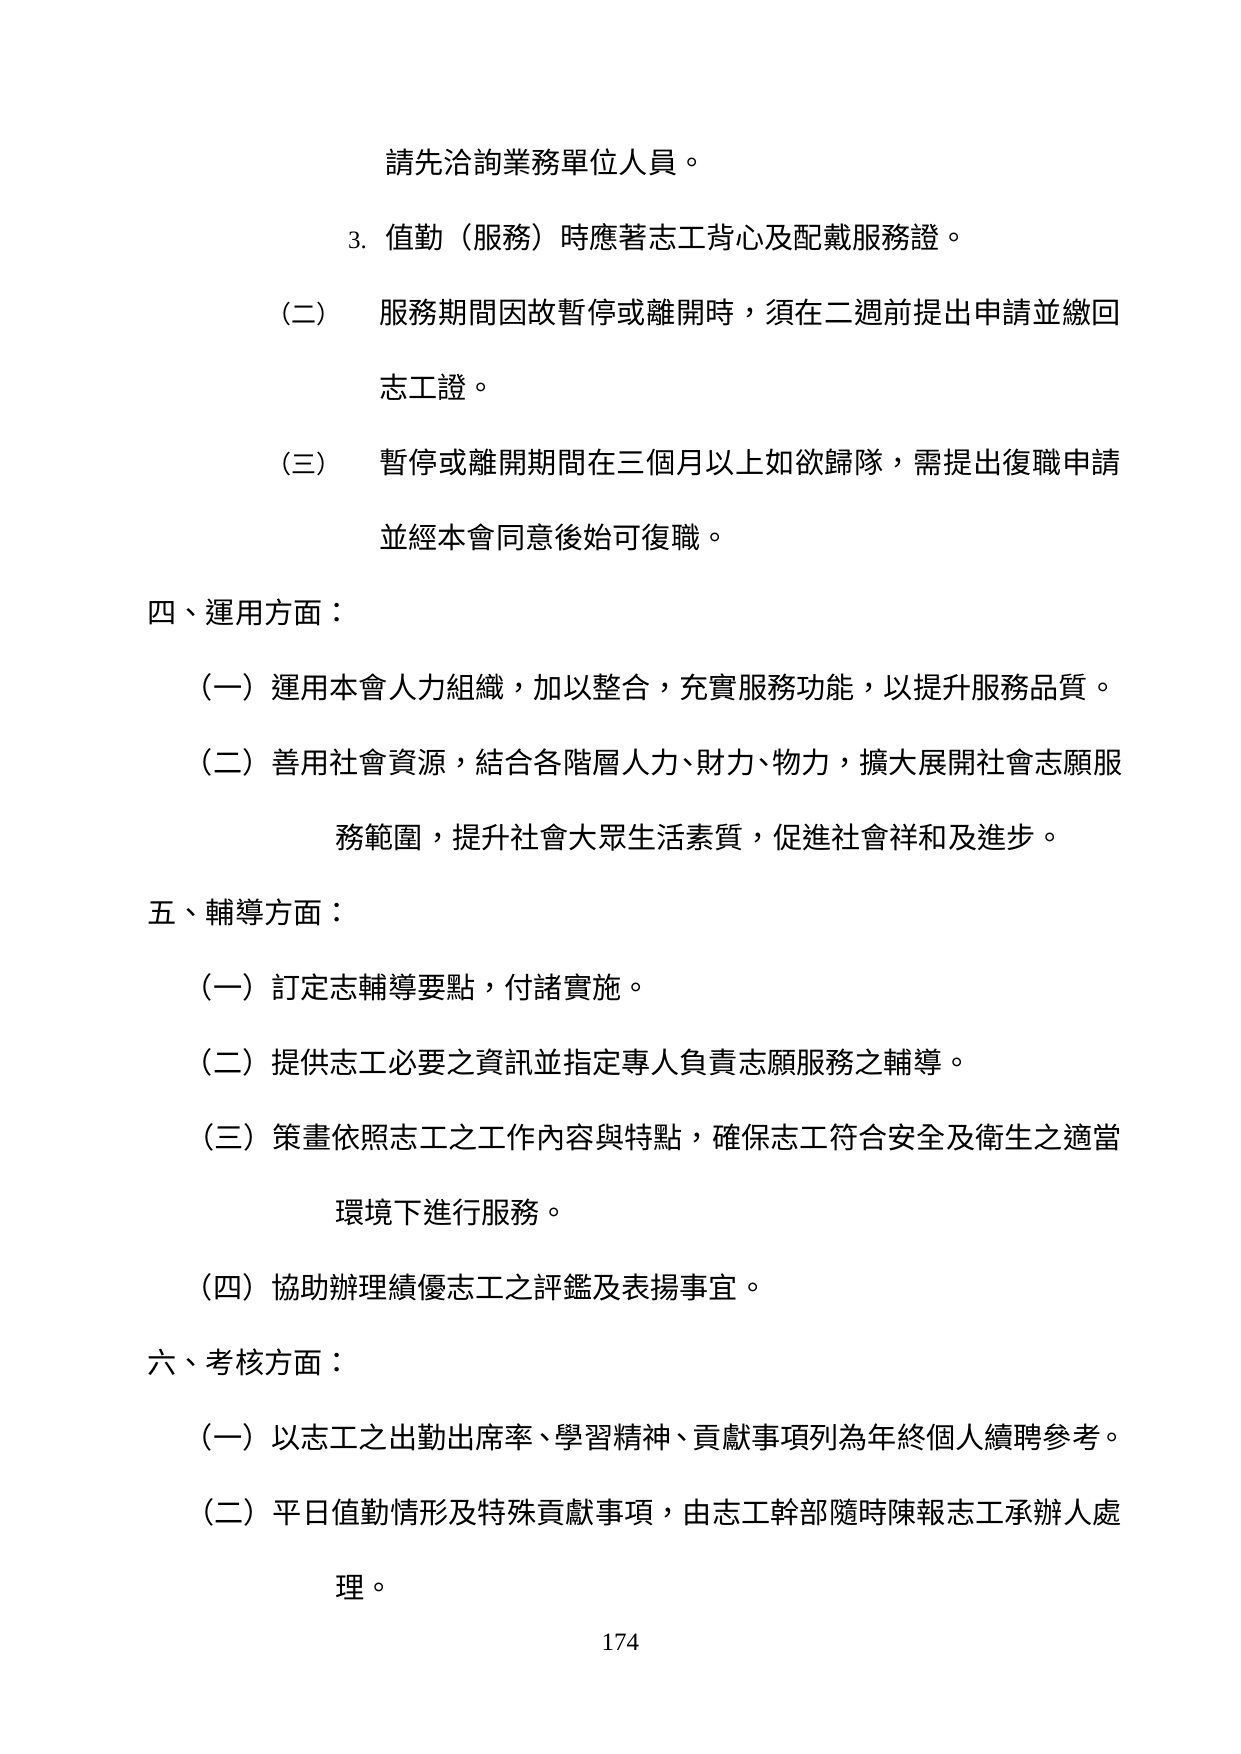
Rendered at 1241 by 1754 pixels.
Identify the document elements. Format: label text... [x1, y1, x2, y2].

text （二）提供志工必要之資訊並指定專人負責志願服務之輔導。 [118, 1023, 1122, 1098]
text 六、考核方面： [118, 1323, 1122, 1398]
list 暫停或離開期間在三個月以上如欲歸隊，需提出復職申請，並經本會同意後始可復職。 [267, 423, 1122, 573]
list 請先洽詢業務單位人員。 [348, 123, 1122, 198]
text （二）平日值勤情形及特殊貢獻事項，由志工幹部隨時陳報志工承辦人處理。 [118, 1473, 1122, 1623]
text 四、運用方面： [118, 573, 1122, 648]
text （一）運用本會人力組織，加以整合，充實服務功能，以提升服務品質。 [118, 648, 1122, 723]
text （一）訂定志輔導要點，付諸實施。 [118, 948, 1122, 1023]
text （一）以志工之出勤出席率、學習精神、貢獻事項列為年終個人續聘參考。 [118, 1398, 1122, 1473]
text 五、輔導方面： [118, 873, 1122, 948]
list 服務期間因故暫停或離開時，須在二週前提出申請並繳回志工證。 [267, 273, 1122, 423]
list 值勤（服務）時應著志工背心及配戴服務證。 [348, 198, 1122, 273]
text （三）策畫依照志工之工作內容與特點，確保志工符合安全及衛生之適當環境下進行服務。 [118, 1098, 1122, 1248]
text （二）善用社會資源，結合各階層人力、財力、物力，擴大展開社會志願服務範圍，提升社會大眾生活素質，促進社會祥和及進步。 [118, 723, 1122, 873]
text （四）協助辦理績優志工之評鑑及表揚事宜。 [118, 1248, 1122, 1323]
